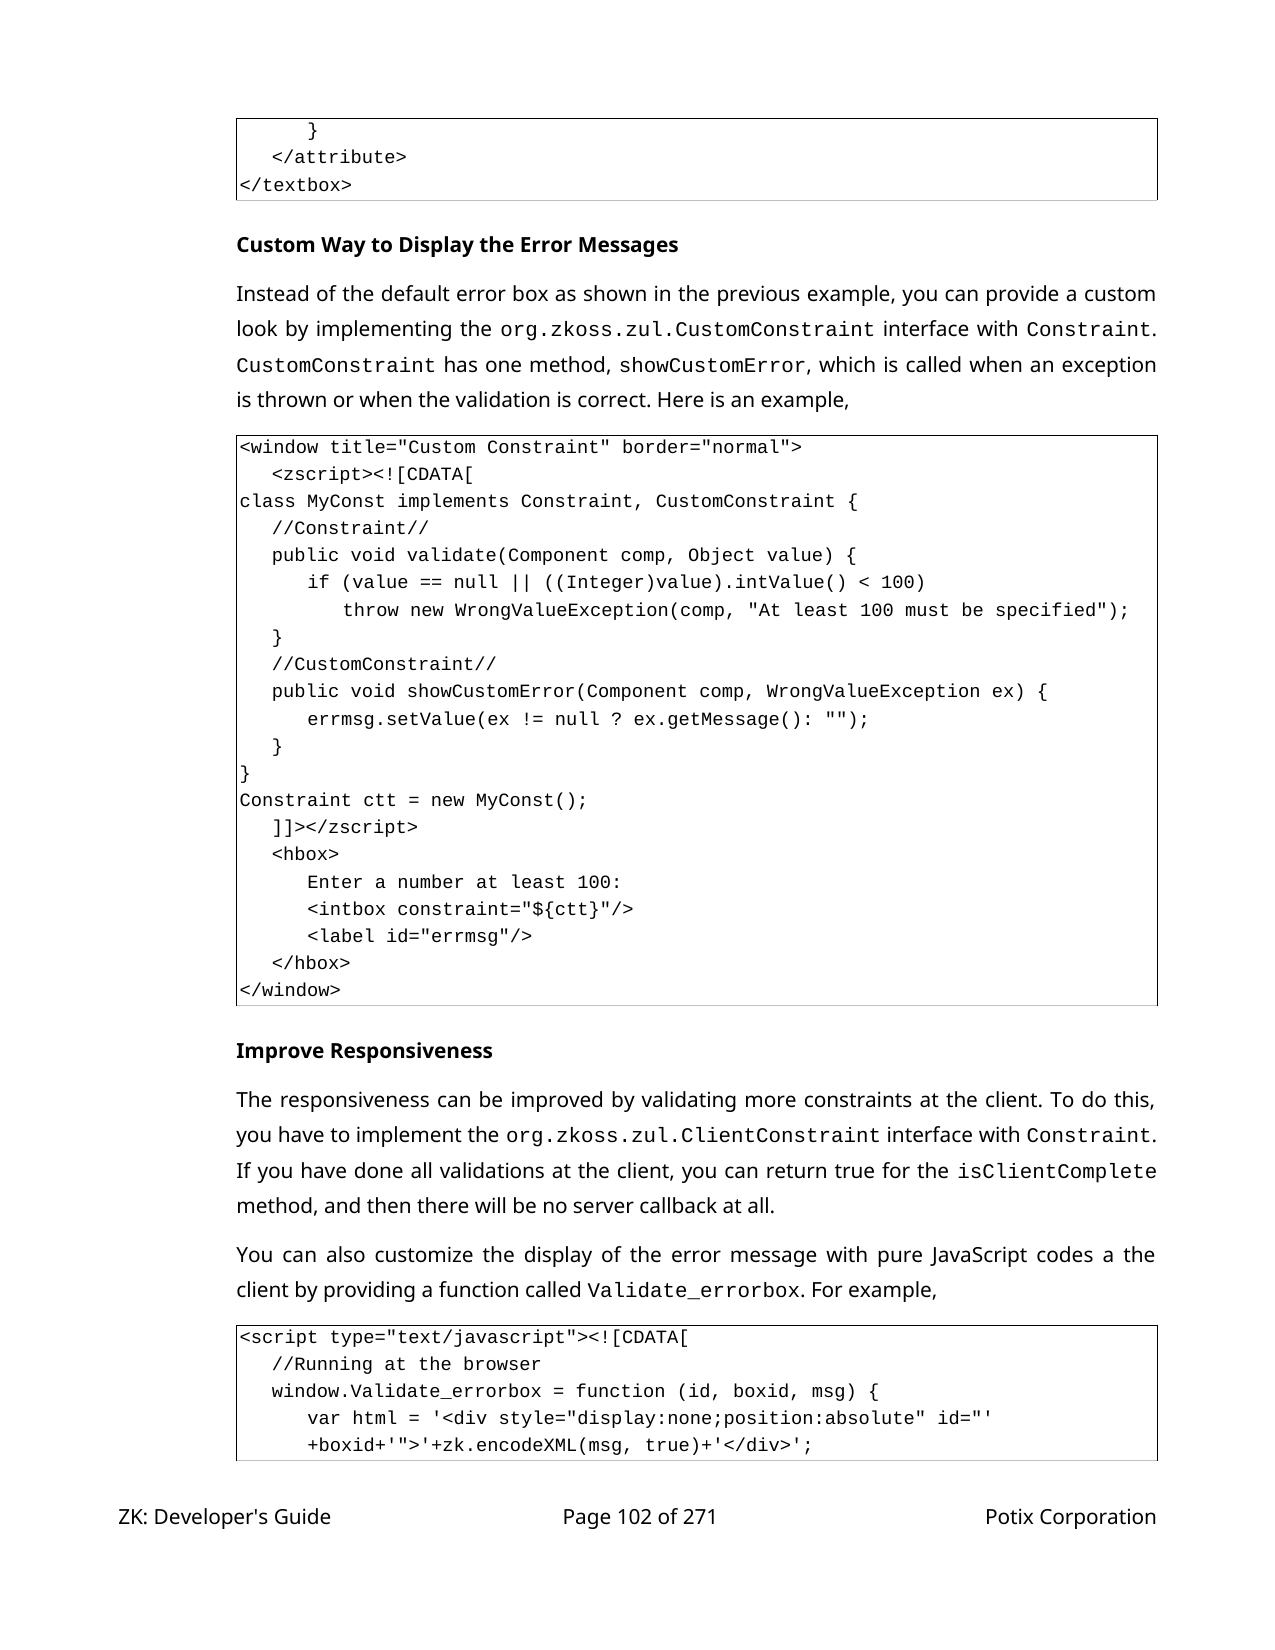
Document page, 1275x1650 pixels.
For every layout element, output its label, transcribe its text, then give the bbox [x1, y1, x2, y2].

text Enter a number at least 100: [237, 869, 1157, 894]
text } [237, 119, 1157, 142]
text public void showCustomError(Component comp, WrongValueException ex) { [237, 679, 1157, 703]
text window.Validate_errorbox = function (id, boxid, msg) { [237, 1379, 1157, 1403]
text //Running at the browser [237, 1352, 1157, 1376]
text <zscript><![CDATA[ [237, 462, 1157, 486]
text </hbox> [237, 951, 1157, 975]
text } [237, 625, 1157, 649]
text <label id="errmsg"/> [237, 924, 1157, 948]
text Constraint ctt = new MyConst(); [237, 788, 1157, 812]
text errmsg.setValue(ex != null ? ex.getMessage(): ""); [237, 706, 1157, 731]
subtitle Improve Responsiveness [236, 1036, 1157, 1064]
text if (value == null || ((Integer)value).intValue() < 100) [237, 570, 1157, 595]
subtitle Custom Way to Display the Error Messages [236, 231, 1157, 259]
text <window title="Custom Constraint" border="normal"> [237, 436, 1157, 459]
text //Constraint// [237, 516, 1157, 540]
text } [237, 733, 1157, 758]
text class MyConst implements Constraint, CustomConstraint { [237, 489, 1157, 513]
text You can also customize the display of the error message with pure JavaScript codes a the client by providing a function called Validate_errorbox. For example, [236, 1240, 1157, 1304]
text <intbox constraint="${ctt}"/> [237, 897, 1157, 921]
text <script type="text/javascript"><![CDATA[ [237, 1326, 1157, 1349]
text var html = '<div style="display:none;position:absolute" id="' [237, 1406, 1157, 1430]
text <hbox> [237, 842, 1157, 867]
text </window> [237, 978, 1157, 1005]
text The responsiveness can be improved by validating more constraints at the client. To do this, you have to implement the org.zkoss.zul.ClientConstraint interface with Constraint. If you have done all validations at the client, you can return true for the isClientComplete method, and then there will be no server callback at all. [236, 1085, 1157, 1219]
text </attribute> [237, 145, 1157, 169]
text throw new WrongValueException(comp, "At least 100 must be specified"); [237, 598, 1157, 622]
text ]]></zscript> [237, 815, 1157, 839]
text Instead of the default error box as shown in the previous example, you can provide a custom look by implementing the org.zkoss.zul.CustomConstraint interface with Constraint. CustomConstraint has one method, showCustomError, which is called when an exception is thrown or when the validation is correct. Here is an example, [236, 279, 1157, 414]
text //CustomConstraint// [237, 652, 1157, 676]
text </textbox> [237, 172, 1157, 200]
text public void validate(Component comp, Object value) { [237, 543, 1157, 567]
text } [237, 761, 1157, 785]
text +boxid+'">'+zk.encodeXML(msg, true)+'</div>'; [237, 1433, 1157, 1460]
